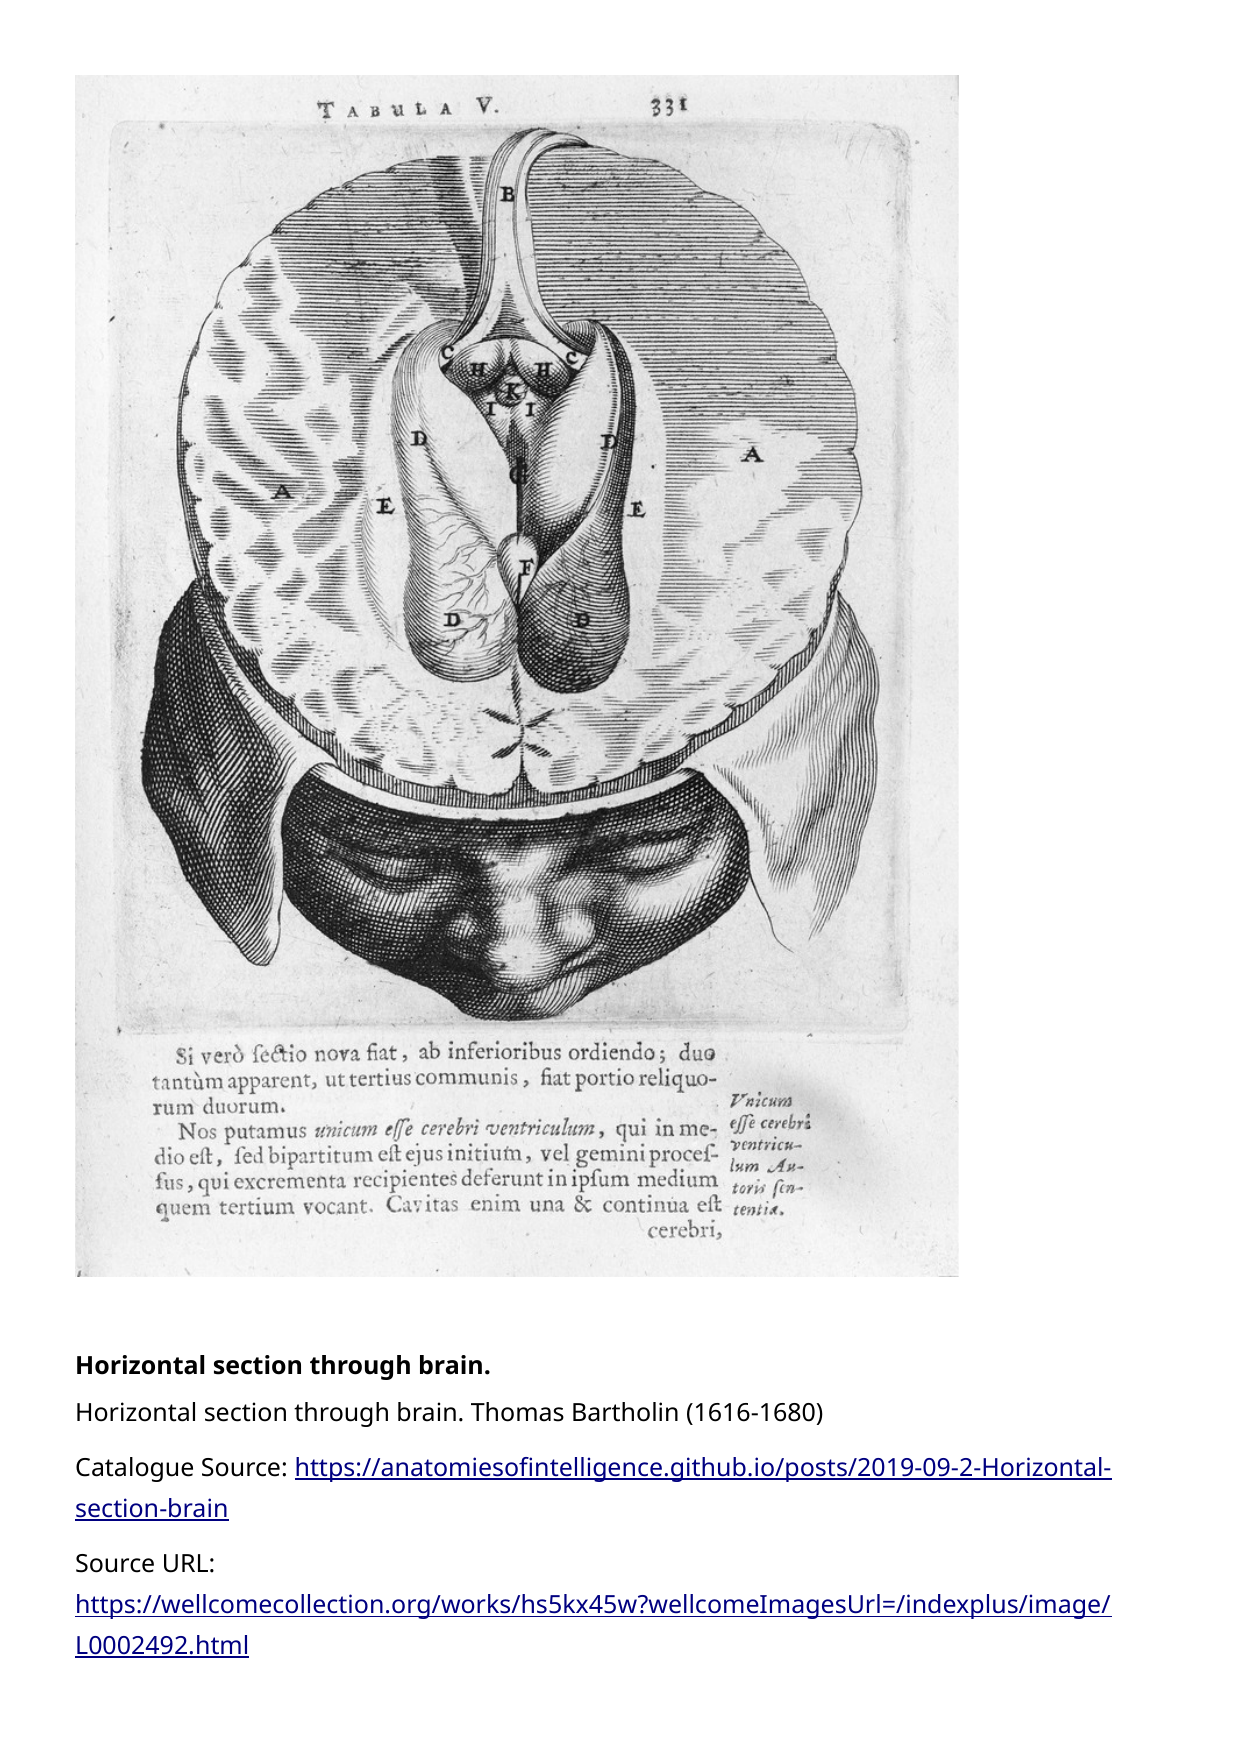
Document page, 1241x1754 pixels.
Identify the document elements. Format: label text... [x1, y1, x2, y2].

text Catalogue Source: https://anatomiesofintelligence.github.io/posts/2019-09-2-Horizontal-section-brain [75, 1450, 1165, 1524]
picture [75, 75, 959, 1277]
subtitle Horizontal section through brain. [75, 1348, 1165, 1382]
text Source URL: https://wellcomecollection.org/works/hs5kx45w?wellcomeImagesUrl=/indexplus/image/L0002492.html [75, 1546, 1165, 1662]
text Horizontal section through brain. Thomas Bartholin (1616-1680) [75, 1394, 1165, 1428]
